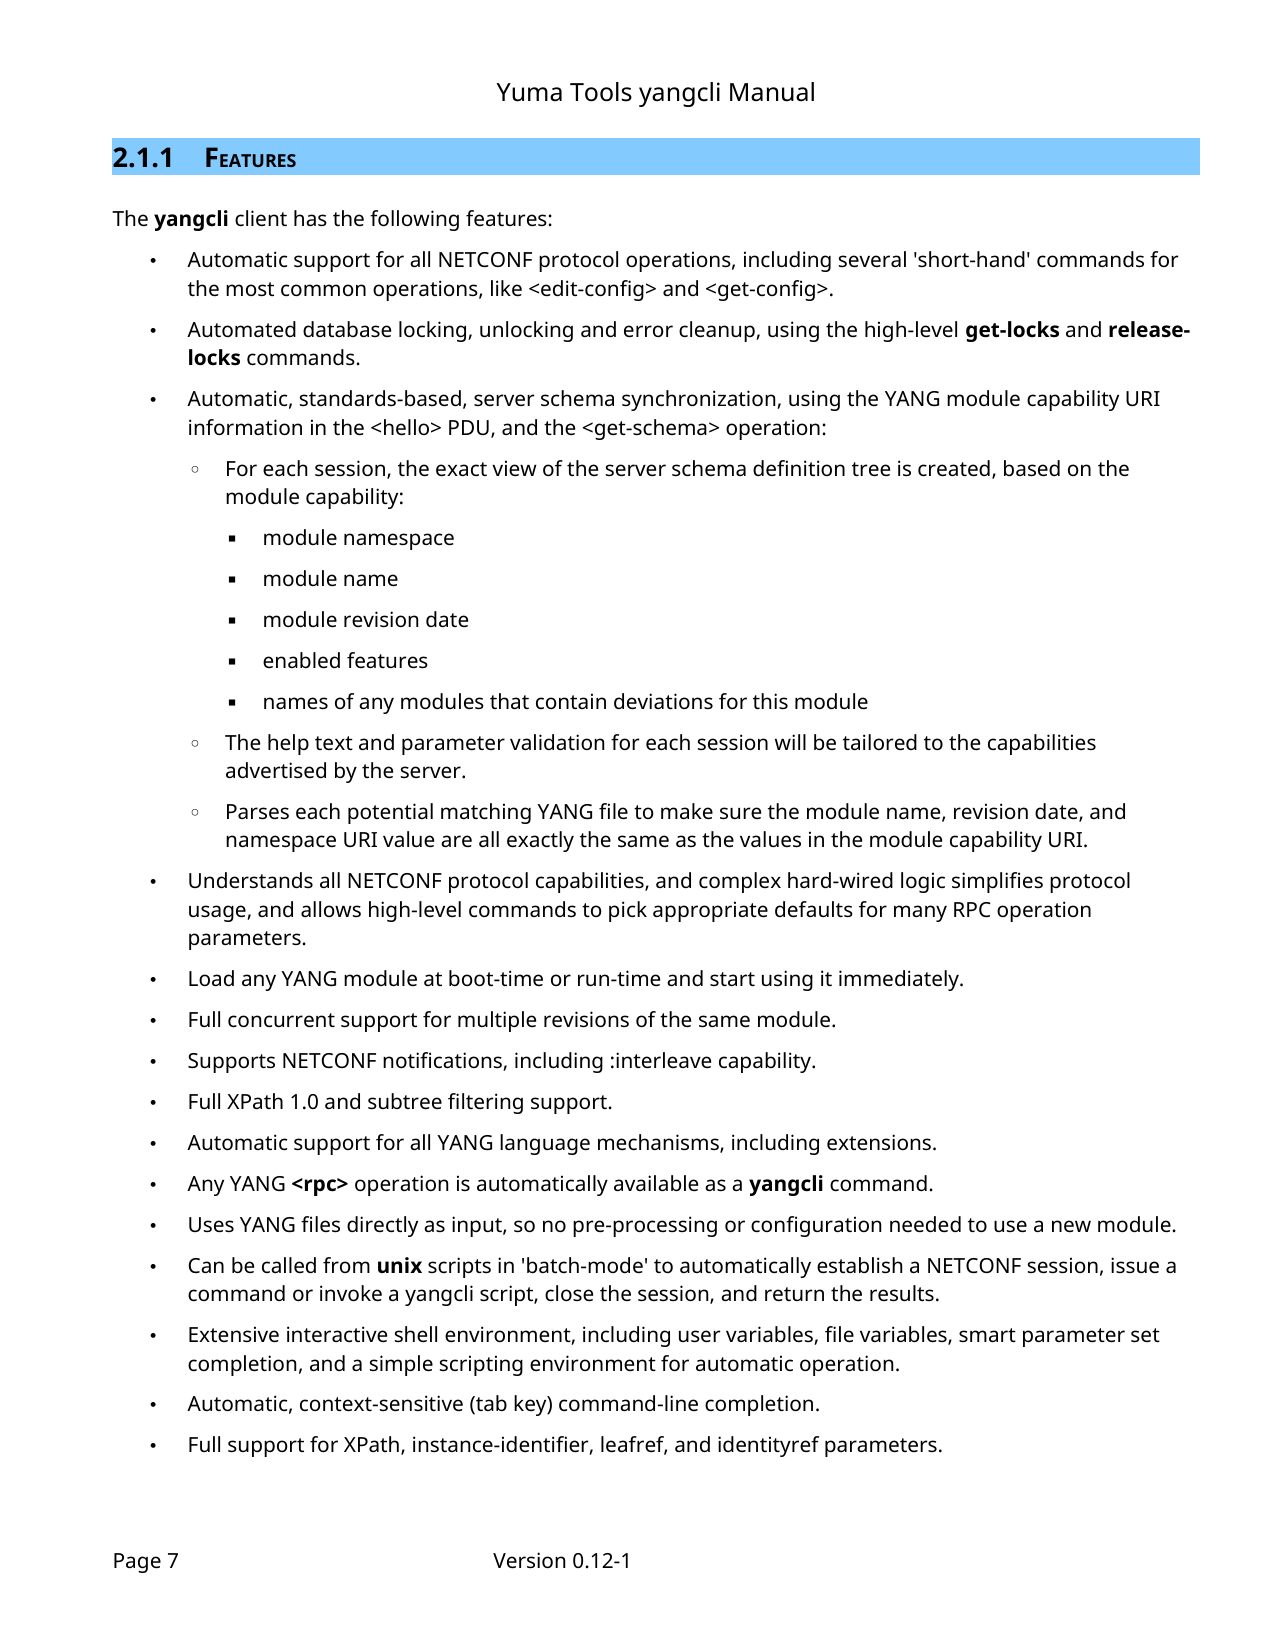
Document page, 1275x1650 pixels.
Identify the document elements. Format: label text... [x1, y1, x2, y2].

text The yangcli client has the following features: [112, 204, 1200, 233]
list module namespace [225, 523, 1200, 551]
list Automatic, context-sensitive (tab key) command-line completion. [150, 1389, 1200, 1418]
list Automatic support for all YANG language mechanisms, including extensions. [150, 1128, 1200, 1156]
list module name [225, 564, 1200, 592]
list Extensive interactive shell environment, including user variables, file variables, smart parameter set completion, and a simple scripting environment for automatic operation. [150, 1320, 1200, 1377]
list For each session, the exact view of the server schema definition tree is created, based on the module capability: [187, 454, 1200, 511]
list Full support for XPath, instance-identifier, leafref, and identityref parameters. [150, 1431, 1200, 1459]
list enabled features [225, 646, 1200, 674]
list Any YANG <rpc> operation is automatically available as a yangcli command. [150, 1169, 1200, 1197]
list module revision date [225, 605, 1200, 633]
list Load any YANG module at boot-time or run-time and start using it immediately. [150, 964, 1200, 993]
list Automatic, standards-based, server schema synchronization, using the YANG module capability URI information in the <hello> PDU, and the <get-schema> operation: [150, 384, 1200, 441]
list Full XPath 1.0 and subtree filtering support. [150, 1087, 1200, 1116]
list Understands all NETCONF protocol capabilities, and complex hard-wired logic simplifies protocol usage, and allows high-level commands to pick appropriate defaults for many RPC operation parameters. [150, 866, 1200, 952]
list Uses YANG files directly as input, so no pre-processing or configuration needed to use a new module. [150, 1210, 1200, 1238]
subtitle Features [112, 138, 1200, 175]
list Automated database locking, unlocking and error cleanup, using the high-level get-locks and release-locks commands. [150, 315, 1200, 372]
list Supports NETCONF notifications, including :interleave capability. [150, 1046, 1200, 1074]
list names of any modules that contain deviations for this module [225, 687, 1200, 715]
list Automatic support for all NETCONF protocol operations, including several 'short-hand' commands for the most common operations, like <edit-config> and <get-config>. [150, 246, 1200, 302]
list Full concurrent support for multiple revisions of the same module. [150, 1005, 1200, 1034]
list Parses each potential matching YANG file to make sure the module name, revision date, and namespace URI value are all exactly the same as the values in the module capability URI. [187, 797, 1200, 854]
list The help text and parameter validation for each session will be tailored to the capabilities advertised by the server. [187, 728, 1200, 784]
list Can be called from unix scripts in 'batch-mode' to automatically establish a NETCONF session, issue a command or invoke a yangcli script, close the session, and return the results. [150, 1251, 1200, 1308]
